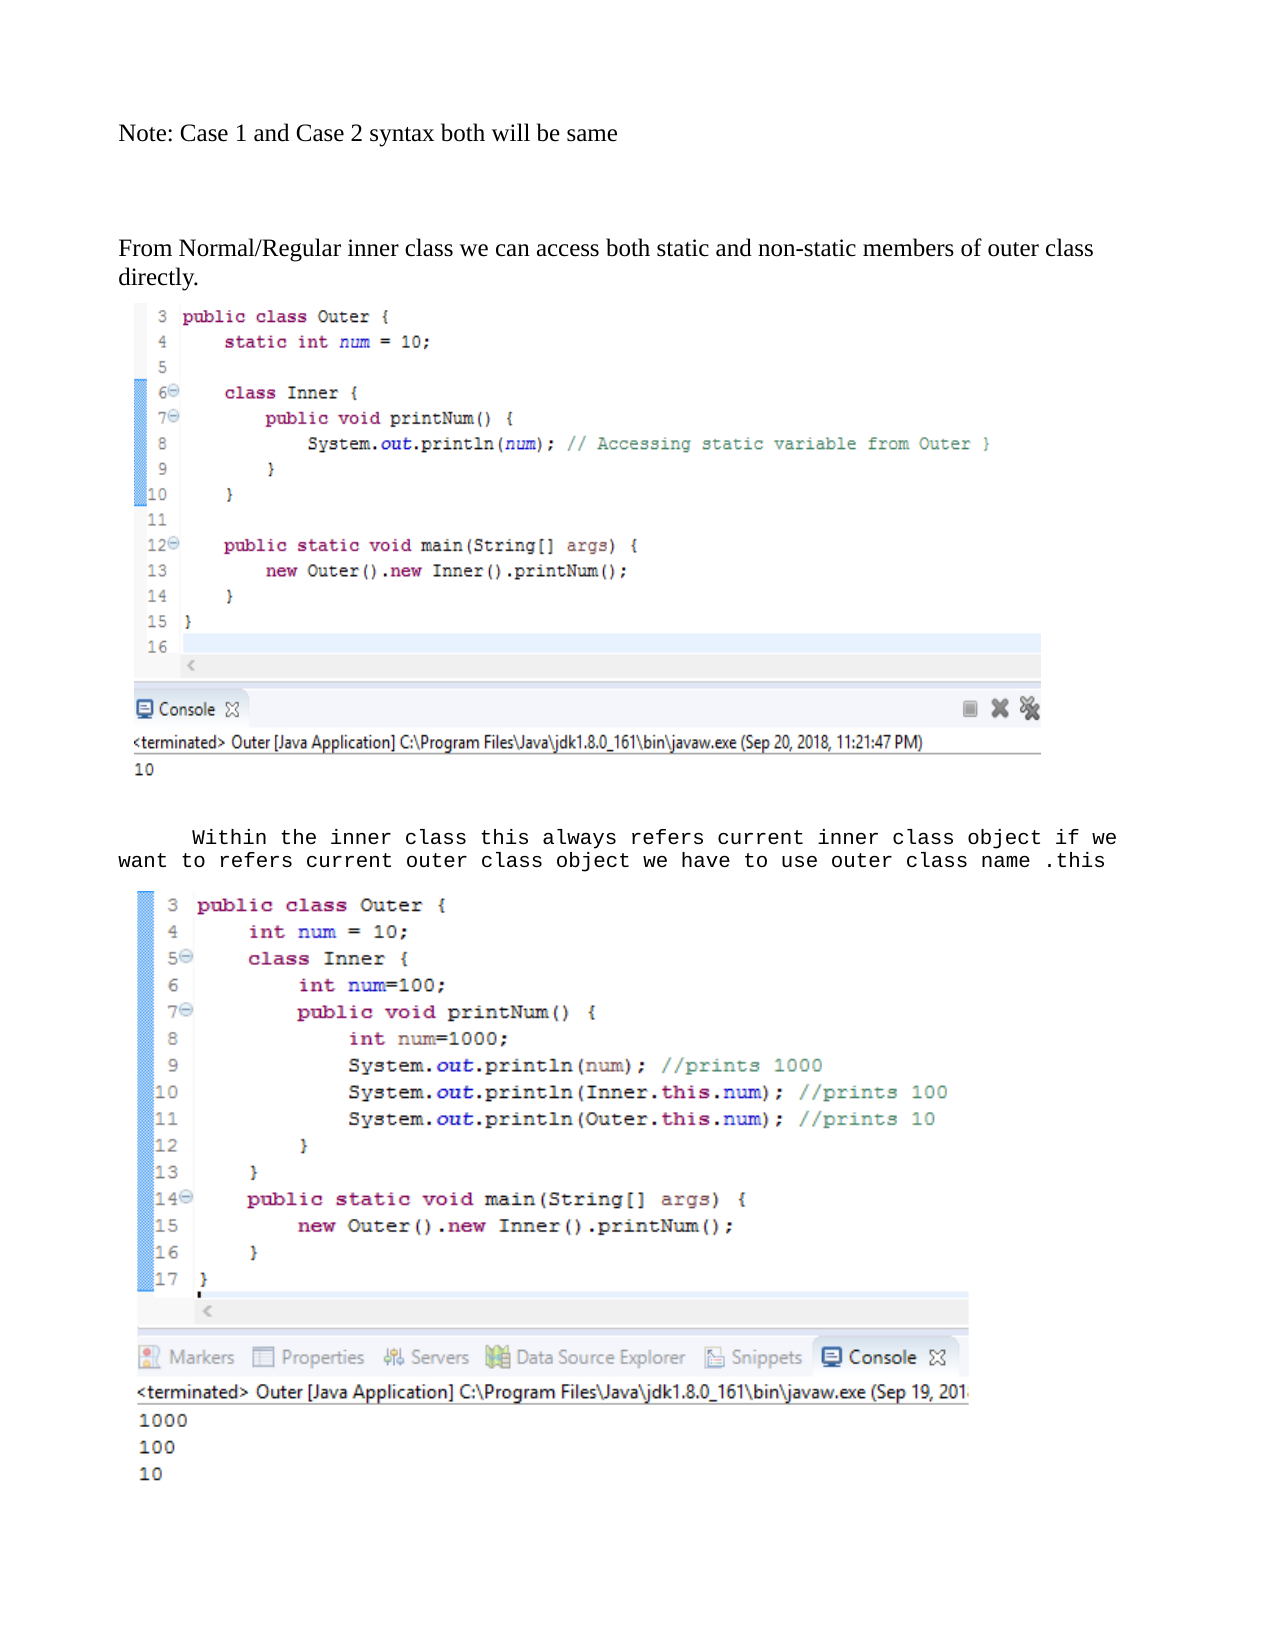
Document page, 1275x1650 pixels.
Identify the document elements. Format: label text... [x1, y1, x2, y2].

text Note: Case 1 and Case 2 syntax both will be same [118, 118, 1157, 147]
text From Normal/Regular inner class we can access both static and non-static members of outer class directly. [118, 233, 1157, 291]
text Within the inner class this always refers current inner class object if we want to refers current outer class object we have to use outer class name .this [118, 827, 1157, 874]
